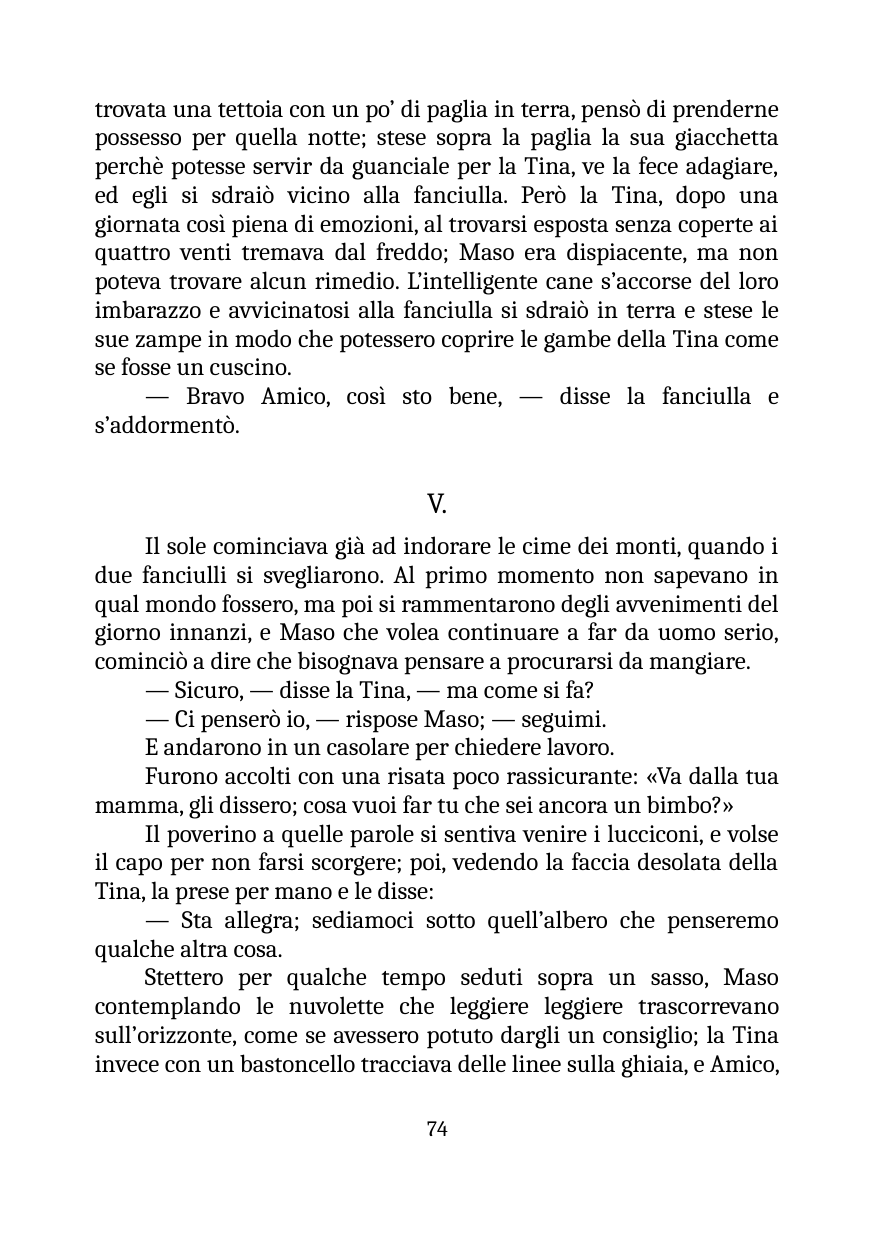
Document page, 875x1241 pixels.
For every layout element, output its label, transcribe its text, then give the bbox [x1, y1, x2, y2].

text — Bravo Amico, così sto bene, — disse la fanciulla e s’addormentò. [94, 382, 779, 439]
text — Ci penserò io, — rispose Maso; — seguimi. [94, 704, 779, 733]
text Il poverino a quelle parole si sentiva venire i lucciconi, e volse il capo per non farsi scorgere; poi, vedendo la faccia desolata della Tina, la prese per mano e le disse: [94, 819, 779, 906]
text Stettero per qualche tempo seduti sopra un sasso, Maso contemplando le nuvolette che leggiere leggiere trascorrevano sull’orizzonte, come se avessero potuto dargli un consiglio; la Tina invece con un bastoncello tracciava delle linee sulla ghiaia, e Amico, [94, 963, 779, 1078]
text — Sicuro, — disse la Tina, — ma come si fa? [94, 676, 779, 704]
text trovata una tettoia con un po’ di paglia in terra, pensò di prenderne possesso per quella notte; stese sopra la paglia la sua giacchetta perchè potesse servir da guanciale per la Tina, ve la fece adagiare, ed egli si sdraiò vicino alla fanciulla. Però la Tina, dopo una giornata così piena di emozioni, al trovarsi esposta senza coperte ai quattro venti tremava dal freddo; Maso era dispiacente, ma non poteva trovare alcun rimedio. L’intelligente cane s’accorse del loro imbarazzo e avvicinatosi alla fanciulla si sdraiò in terra e stese le sue zampe in modo che potessero coprire le gambe della Tina come se fosse un cuscino. [94, 94, 779, 382]
text — Sta allegra; sediamoci sotto quell’albero che penseremo qualche altra cosa. [94, 906, 779, 963]
text Il sole cominciava già ad indorare le cime dei monti, quando i due fanciulli si svegliarono. Al primo momento non sapevano in qual mondo fossero, ma poi si rammentarono degli avvenimenti del giorno innanzi, e Maso che volea continuare a far da uomo serio, cominciò a dire che bisognava pensare a procurarsi da mangiare. [94, 532, 779, 676]
text E andarono in un casolare per chiedere lavoro. [94, 733, 779, 762]
subtitle V. [94, 487, 779, 520]
text Furono accolti con una risata poco rassicurante: «Va dalla tua mamma, gli dissero; cosa vuoi far tu che sei ancora un bimbo?» [94, 762, 779, 819]
